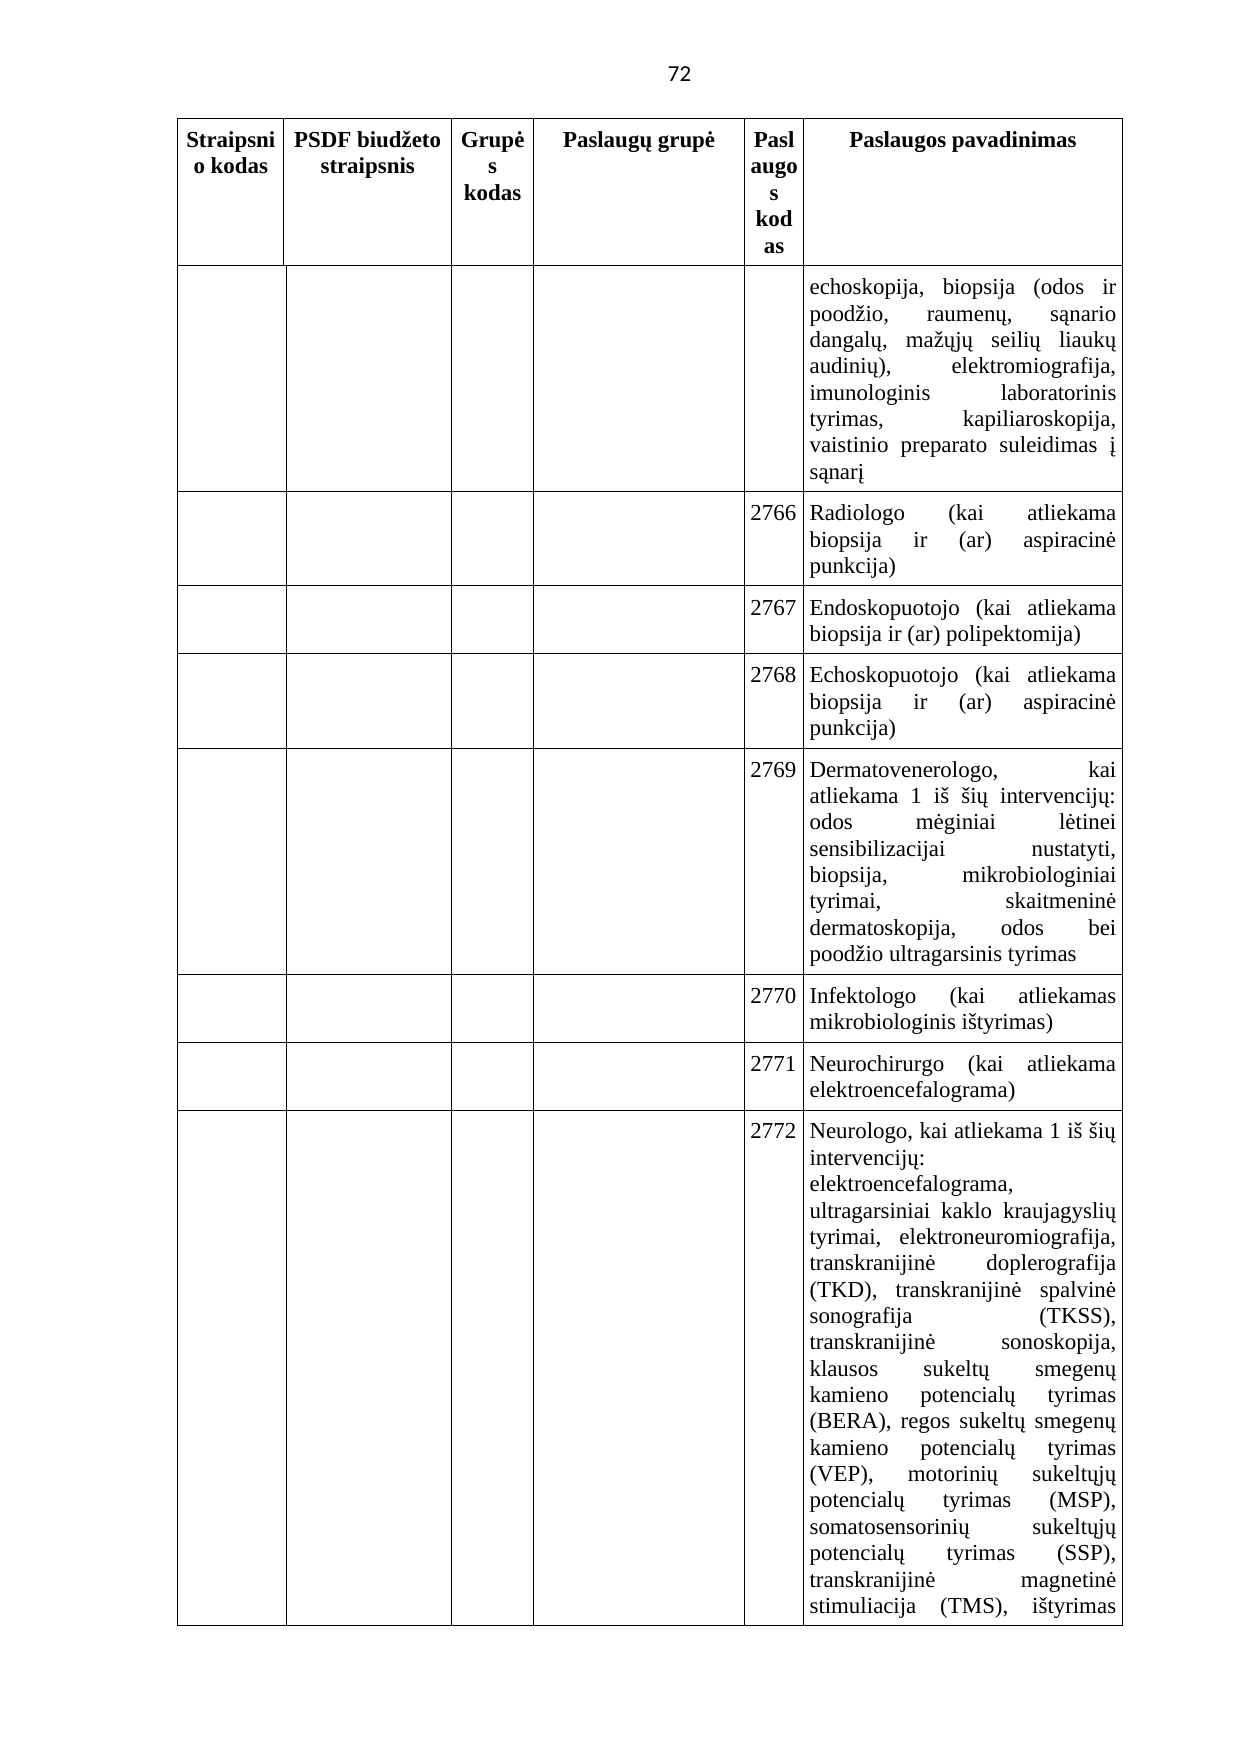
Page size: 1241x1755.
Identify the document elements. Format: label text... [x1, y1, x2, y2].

table_cell [452, 586, 533, 653]
table_cell [452, 1043, 533, 1109]
table_cell [178, 586, 286, 653]
table_cell [534, 975, 744, 1042]
table_cell [287, 586, 451, 653]
table_cell [178, 492, 286, 585]
table_header Grupės kodas [452, 119, 533, 265]
table_cell 2767 [745, 586, 803, 653]
table_cell [534, 1111, 744, 1625]
table_cell [534, 749, 744, 974]
table_cell Neurologo, kai atliekama 1 iš šių intervencijų: elektroencefalograma, ultragarsiniai kaklo kraujagyslių tyrimai, elektroneuromiografija, transkranijinė doplerografija (TKD), transkranijinė spalvinė sonografija (TKSS), transkranijinė sonoskopija, klausos sukeltų smegenų kamieno potencialų tyrimas (BERA), regos sukeltų smegenų kamieno potencialų tyrimas (VEP), motorinių sukeltųjų potencialų tyrimas (MSP), somatosensorinių sukeltųjų potencialų tyrimas (SSP), transkranijinė magnetinė stimuliacija (TMS), ištyrimas [804, 1111, 1122, 1625]
table_cell [178, 749, 286, 974]
table_cell Dermatovenerologo, kai atliekama 1 iš šių intervencijų: odos mėginiai lėtinei sensibilizacijai nustatyti, biopsija, mikrobiologiniai tyrimai, skaitmeninė dermatoskopija, odos bei poodžio ultragarsinis tyrimas [804, 749, 1122, 974]
table_cell [287, 654, 451, 748]
table_cell [287, 266, 451, 491]
table_cell Neurochirurgo (kai atliekama elektroencefalograma) [804, 1043, 1122, 1109]
table_cell [178, 654, 286, 748]
table_cell [287, 1111, 451, 1625]
table_cell [534, 654, 744, 748]
table_cell [287, 492, 451, 585]
table_cell [534, 266, 744, 491]
table_cell [534, 1043, 744, 1109]
table_cell 2766 [745, 492, 803, 585]
table_cell [452, 266, 533, 491]
table_cell [178, 975, 286, 1042]
table_cell [452, 654, 533, 748]
table_cell echoskopija, biopsija (odos ir poodžio, raumenų, sąnario dangalų, mažųjų seilių liaukų audinių), elektromiografija, imunologinis laboratorinis tyrimas, kapiliaroskopija, vaistinio preparato suleidimas į sąnarį [804, 266, 1122, 491]
table_cell [745, 266, 803, 491]
table_cell [452, 749, 533, 974]
table_cell [452, 975, 533, 1042]
table_cell [178, 1043, 286, 1109]
table_cell Echoskopuotojo (kai atliekama biopsija ir (ar) aspiracinė punkcija) [804, 654, 1122, 748]
table_cell [287, 975, 451, 1042]
table_cell 2769 [745, 749, 803, 974]
table_cell 2771 [745, 1043, 803, 1109]
table_header Paslaugų grupė [534, 119, 744, 265]
table_header PSDF biudžeto straipsnis [284, 119, 451, 265]
table_header Straipsnio kodas [178, 119, 283, 265]
table_header Paslaugos kodas [745, 119, 803, 265]
table_cell [178, 266, 286, 491]
table_cell Infektologo (kai atliekamas mikrobiologinis ištyrimas) [804, 975, 1122, 1042]
table_cell [287, 749, 451, 974]
table_cell [534, 492, 744, 585]
table_cell 2770 [745, 975, 803, 1042]
table_cell 2772 [745, 1111, 803, 1625]
table_cell [178, 1111, 286, 1625]
table_cell [287, 1043, 451, 1109]
table_cell [452, 1111, 533, 1625]
table_header Paslaugos pavadinimas [804, 119, 1122, 265]
table_cell [534, 586, 744, 653]
table_cell [452, 492, 533, 585]
table_cell 2768 [745, 654, 803, 748]
table_cell Endoskopuotojo (kai atliekama biopsija ir (ar) polipektomija) [804, 586, 1122, 653]
table_cell Radiologo (kai atliekama biopsija ir (ar) aspiracinė punkcija) [804, 492, 1122, 585]
